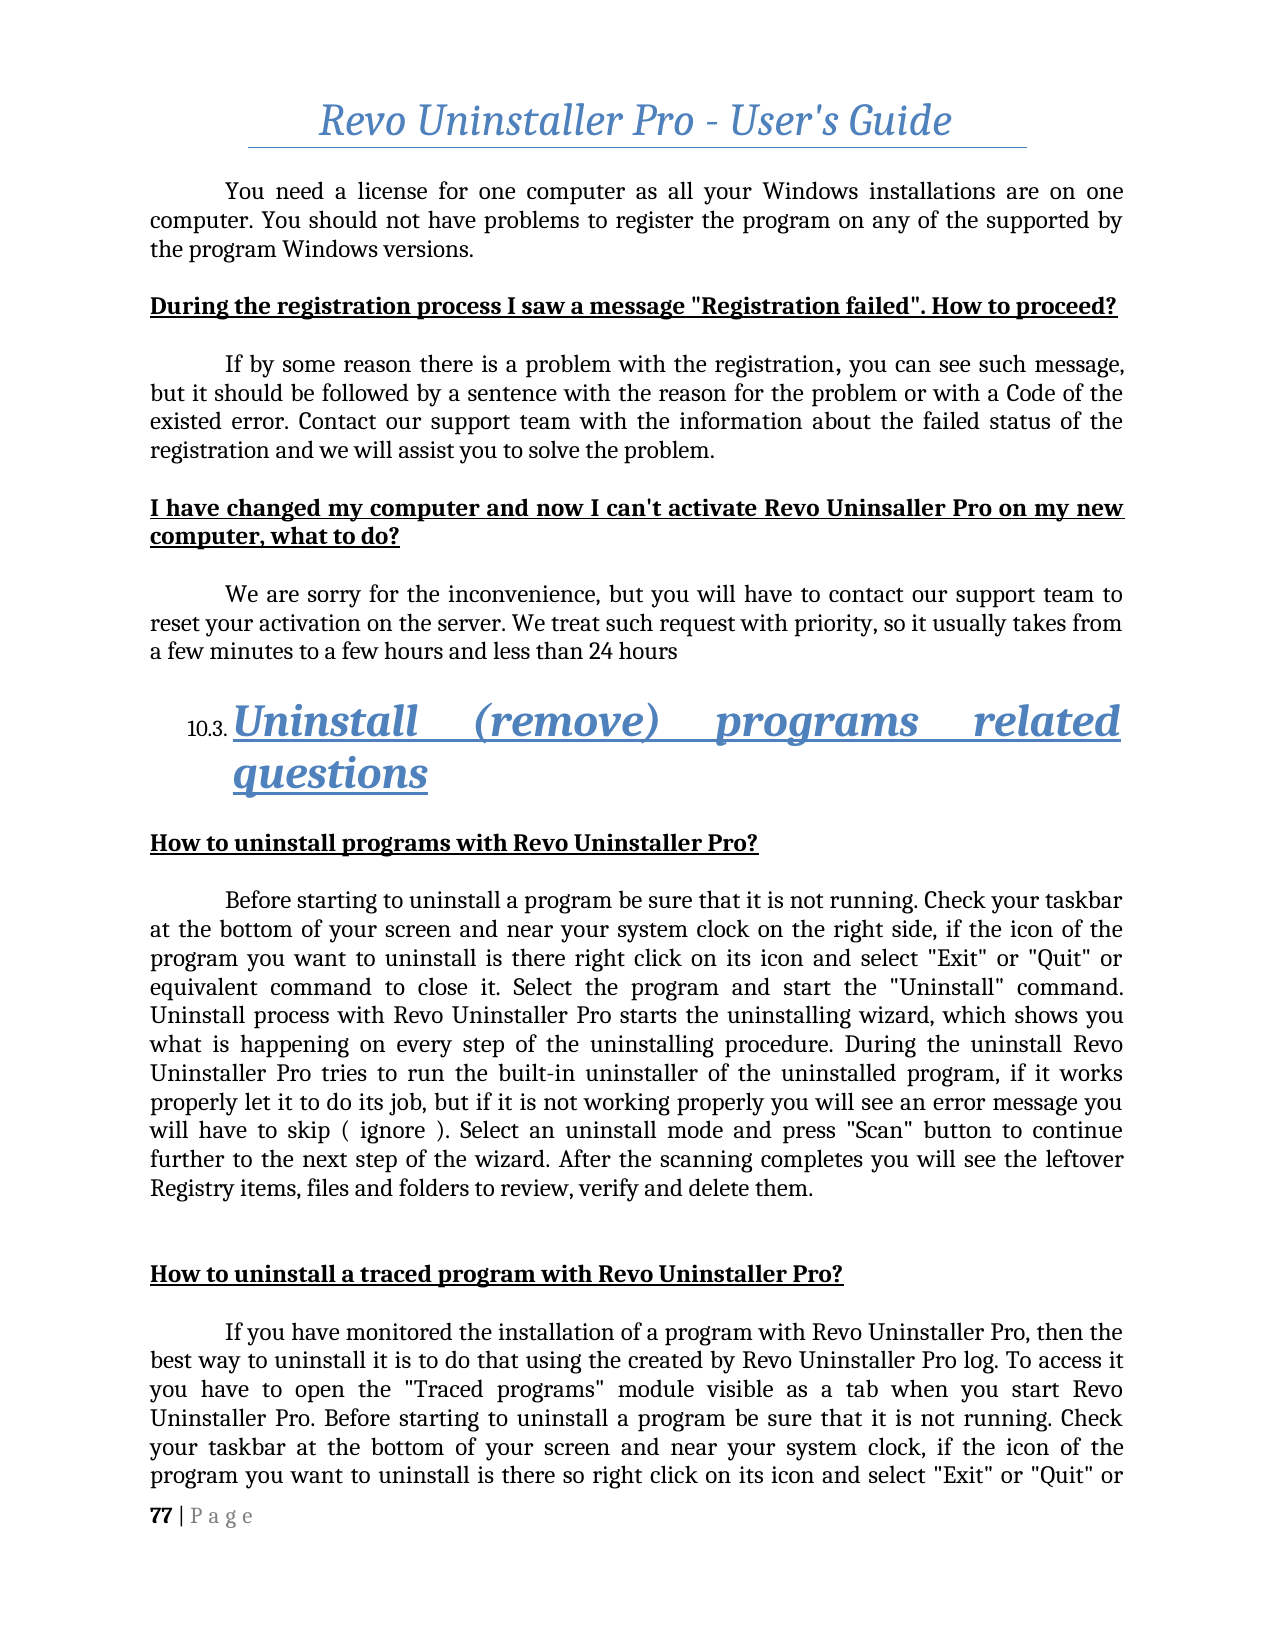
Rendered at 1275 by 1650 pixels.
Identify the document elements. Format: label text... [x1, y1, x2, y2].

text We are sorry for the inconvenience, but you will have to contact our support team to reset your activation on the server. We treat such request with priority, so it usually takes from a few minutes to a few hours and less than 24 hours [150, 580, 1125, 666]
text If you have monitored the installation of a program with Revo Uninstaller Pro, then the best way to uninstall it is to do that using the created by Revo Uninstaller Pro log. To access it you have to open the "Traced programs" module visible as a tab when you start Revo Uninstaller Pro. Before starting to uninstall a program be sure that it is not running. Check your taskbar at the bottom of your screen and near your system clock, if the icon of the program you want to uninstall is there so right click on its icon and select "Exit" or "Quit" or [150, 1318, 1125, 1490]
text Before starting to uninstall a program be sure that it is not running. Check your taskbar at the bottom of your screen and near your system clock on the right side, if the icon of the program you want to uninstall is there right click on its icon and select "Exit" or "Quit" or equivalent command to close it. Select the program and start the "Uninstall" command. Uninstall process with Revo Uninstaller Pro starts the uninstalling wizard, which shows you what is happening on every step of the uninstalling procedure. During the uninstall Revo Uninstaller Pro tries to run the built-in uninstaller of the uninstalled program, if it works properly let it to do its job, but if it is not working properly you will see an error message you will have to skip ( ignore ). Select an uninstall mode and press "Scan" button to continue further to the next step of the wizard. After the scanning completes you will see the leftover Registry items, files and folders to review, verify and delete them. [150, 886, 1125, 1203]
text How to uninstall programs with Revo Uninstaller Pro? [150, 829, 1125, 858]
text You need a license for one computer as all your Windows installations are on one computer. You should not have problems to register the program on any of the supported by the program Windows versions. [150, 177, 1125, 263]
text During the registration process I saw a message "Registration failed". How to proceed? [150, 292, 1125, 321]
text computer, what to do? [150, 519, 1125, 551]
text How to uninstall a traced program with Revo Uninstaller Pro? [150, 1260, 1125, 1289]
list Uninstall (remove) programs related questions [187, 695, 1125, 800]
text If by some reason there is a problem with the registration, you can see such message, but it should be followed by a sentence with the reason for the problem or with a Code of the existed error. Contact our support team with the information about the failed status of the registration and we will assist you to solve the problem. [150, 350, 1125, 465]
text I have changed my computer and now I can't activate Revo Uninsaller Pro on my new [150, 493, 1125, 518]
